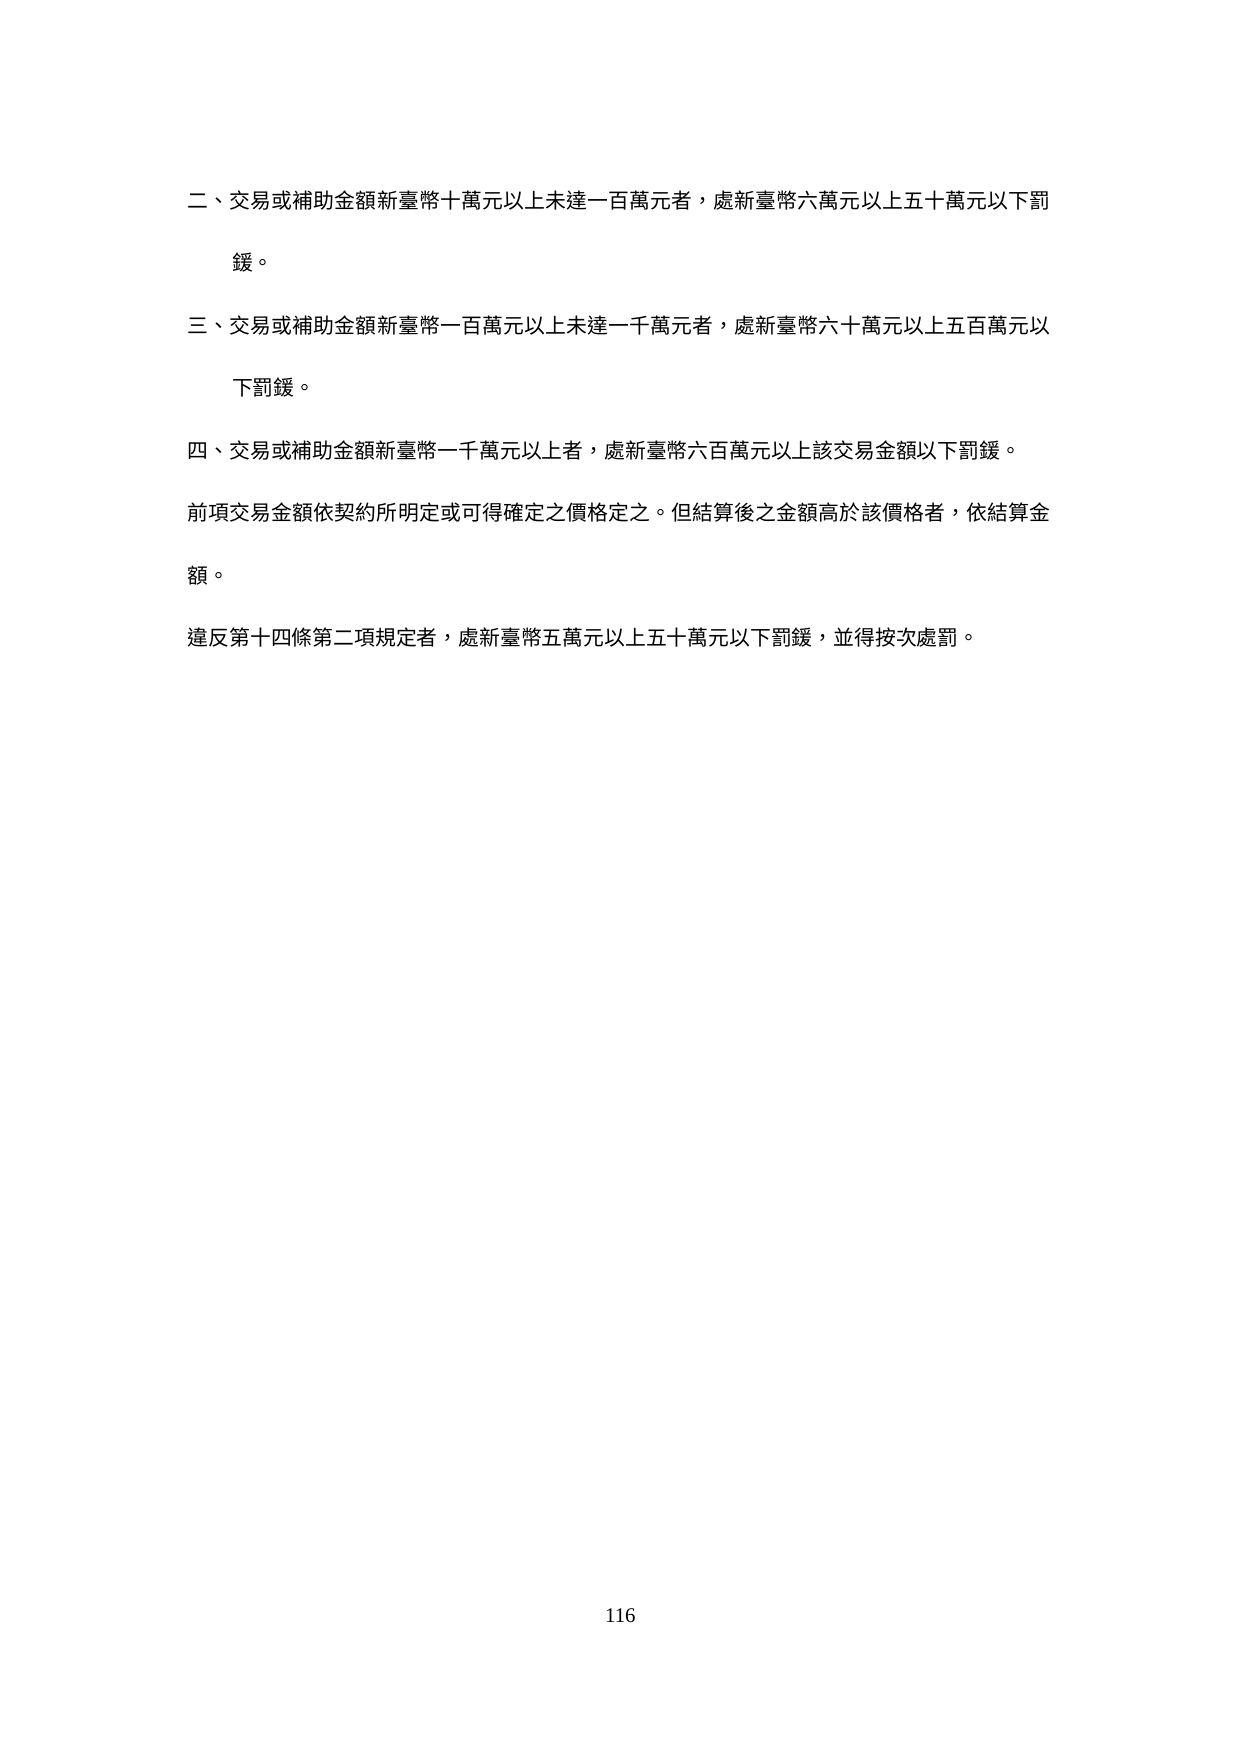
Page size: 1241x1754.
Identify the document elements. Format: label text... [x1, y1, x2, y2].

text 前項交易金額依契約所明定或可得確定之價格定之。但結算後之金額高於該價格者，依結算金額。 [187, 470, 1053, 595]
text 三、交易或補助金額新臺幣一百萬元以上未達一千萬元者，處新臺幣六十萬元以上五百萬元以下罰鍰。 [187, 282, 1053, 407]
text 四、交易或補助金額新臺幣一千萬元以上者，處新臺幣六百萬元以上該交易金額以下罰鍰。 [187, 407, 1053, 470]
text 違反第十四條第二項規定者，處新臺幣五萬元以上五十萬元以下罰鍰，並得按次處罰。 [187, 595, 1053, 657]
text 二、交易或補助金額新臺幣十萬元以上未達一百萬元者，處新臺幣六萬元以上五十萬元以下罰鍰。 [187, 157, 1053, 282]
